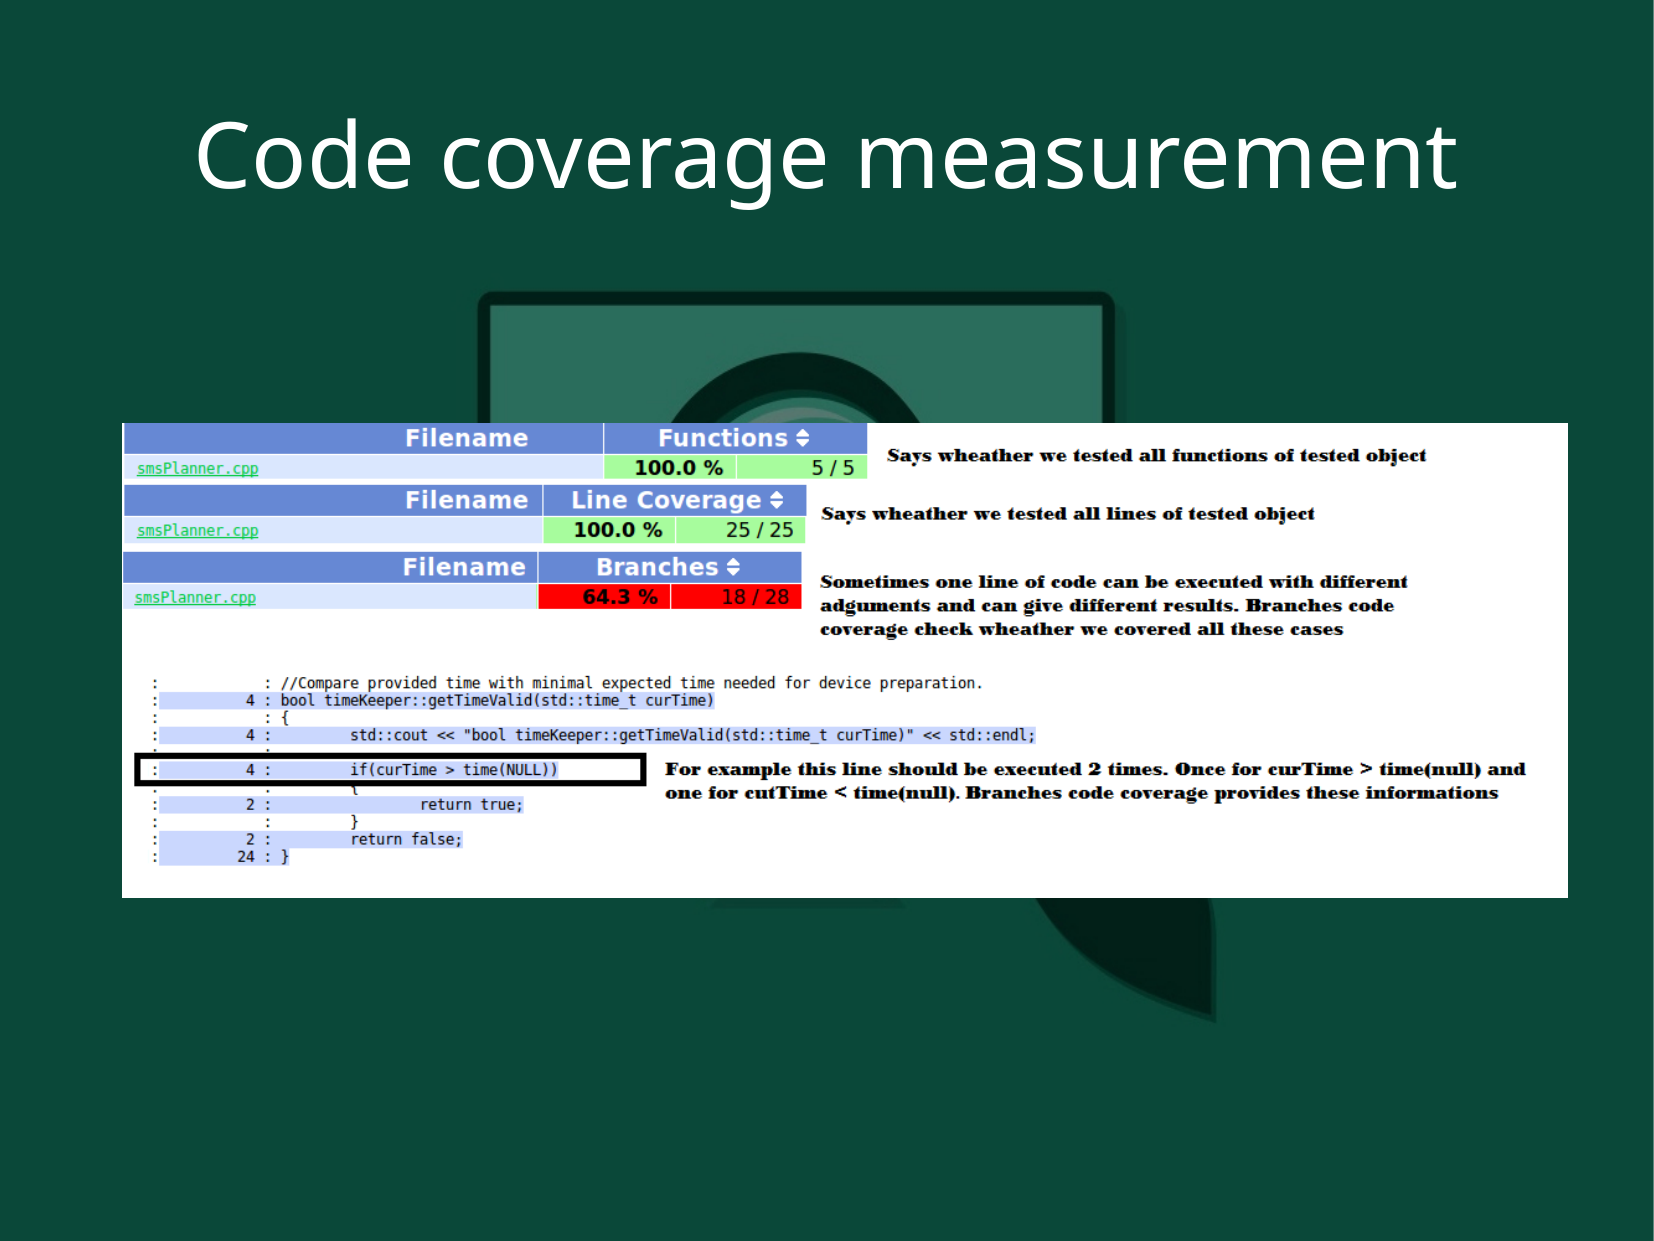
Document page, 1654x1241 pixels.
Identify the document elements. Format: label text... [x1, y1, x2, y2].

title Code coverage measurement [82, 49, 1571, 257]
picture [0, 0, 1654, 1241]
